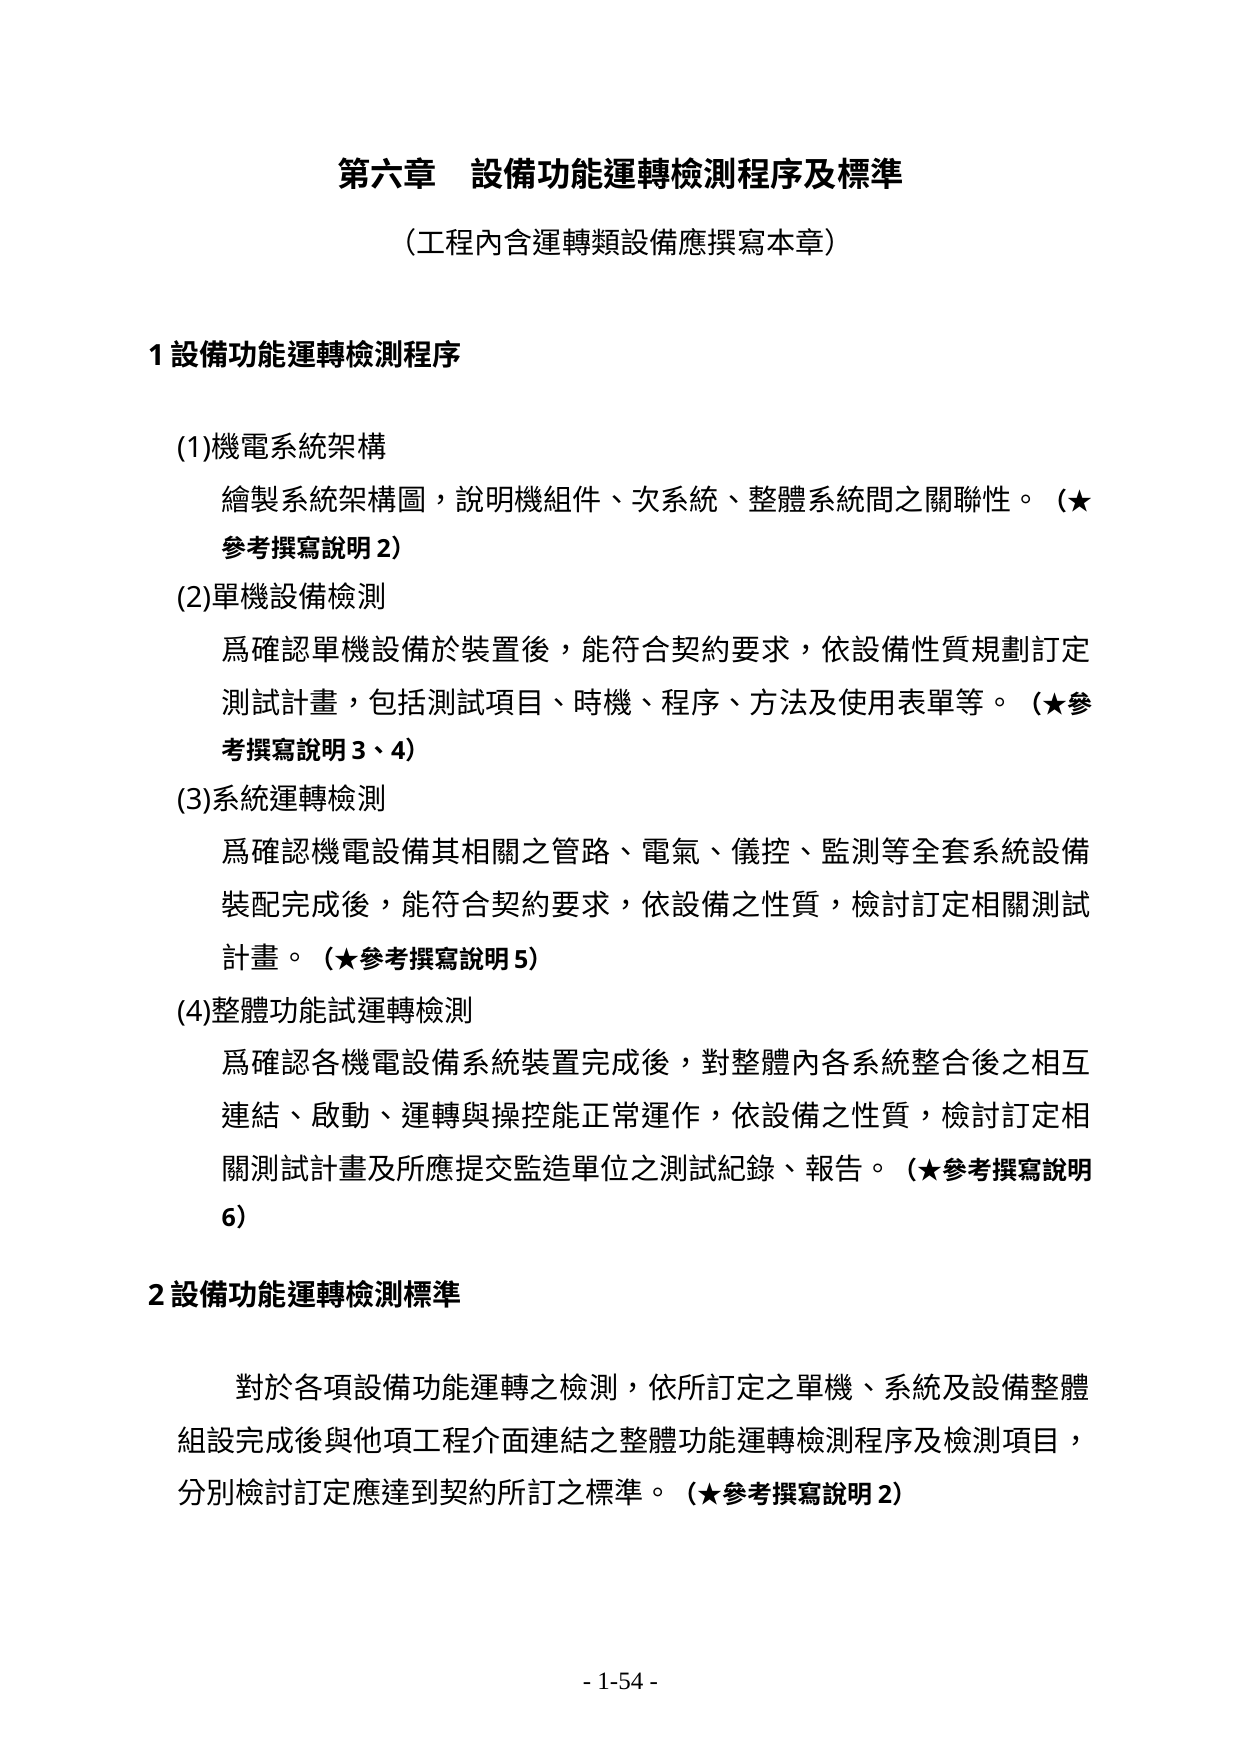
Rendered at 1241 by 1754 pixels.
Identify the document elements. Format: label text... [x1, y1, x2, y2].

text （工程內含運轉類設備應撰寫本章） [148, 220, 1092, 262]
text 爲確認機電設備其相關之管路、電氣、儀控、監測等全套系統設備裝配完成後，能符合契約要求，依設備之性質，檢討訂定相關測試計畫。（★參考撰寫說明5） [221, 829, 1092, 977]
text 對於各項設備功能運轉之檢測，依所訂定之單機、系統及設備整體組設完成後與他項工程介面連結之整體功能運轉檢測程序及檢測項目，分別檢討訂定應達到契約所訂之標準。（★參考撰寫說明2） [177, 1364, 1092, 1512]
text 爲確認單機設備於裝置後，能符合契約要求，依設備性質規劃訂定測試計畫，包括測試項目、時機、程序、方法及使用表單等。（★參考撰寫說明3、4） [221, 626, 1092, 767]
text (3)系統運轉檢測 [177, 776, 1092, 818]
subtitle 第六章 設備功能運轉檢測程序及標準 [148, 148, 1092, 196]
subtitle 2設備功能運轉檢測標準 [148, 1272, 1092, 1314]
text (4)整體功能試運轉檢測 [177, 987, 1092, 1029]
text 繪製系統架構圖，說明機組件、次系統、整體系統間之關聯性。（★參考撰寫說明2） [221, 477, 1092, 564]
text (1)機電系統架構 [177, 424, 1092, 466]
text 爲確認各機電設備系統裝置完成後，對整體內各系統整合後之相互連結、啟動、運轉與操控能正常運作，依設備之性質，檢討訂定相關測試計畫及所應提交監造單位之測試紀錄、報告。（★參考撰寫說明6） [221, 1040, 1092, 1233]
subtitle 1設備功能運轉檢測程序 [148, 331, 1092, 373]
text (2)單機設備檢測 [177, 573, 1092, 616]
